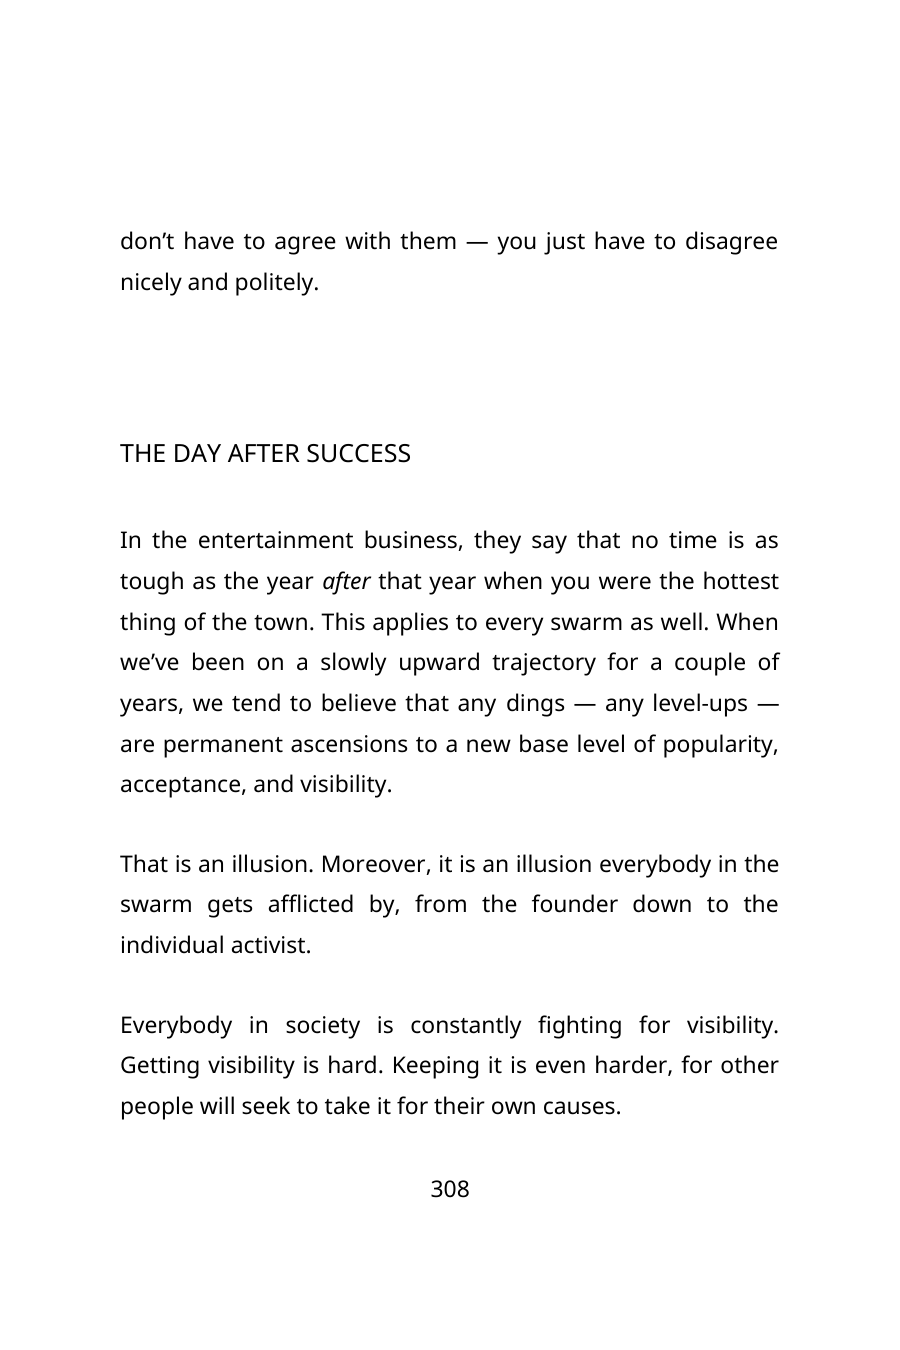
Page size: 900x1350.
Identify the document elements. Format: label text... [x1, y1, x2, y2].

text That is an illusion. Moreover, it is an illusion everybody in the swarm gets afflicted by, from the founder down to the individual activist. [120, 848, 780, 960]
text The day after success [120, 435, 780, 469]
text Everybody in society is constantly fighting for visibility. Getting visibility is hard. Keeping it is even harder, for other people will seek to take it for their own causes. [120, 1009, 780, 1121]
text don’t have to agree with them — you just have to disagree nicely and politely. [120, 225, 780, 297]
text In the entertainment business, they say that no time is as tough as the year after that year when you were the hottest thing of the town. This applies to every swarm as well. When we’ve been on a slowly upward trajectory for a couple of years, we tend to believe that any dings — any level-ups — are permanent ascensions to a new base level of popularity, acceptance, and visibility. [120, 524, 780, 799]
